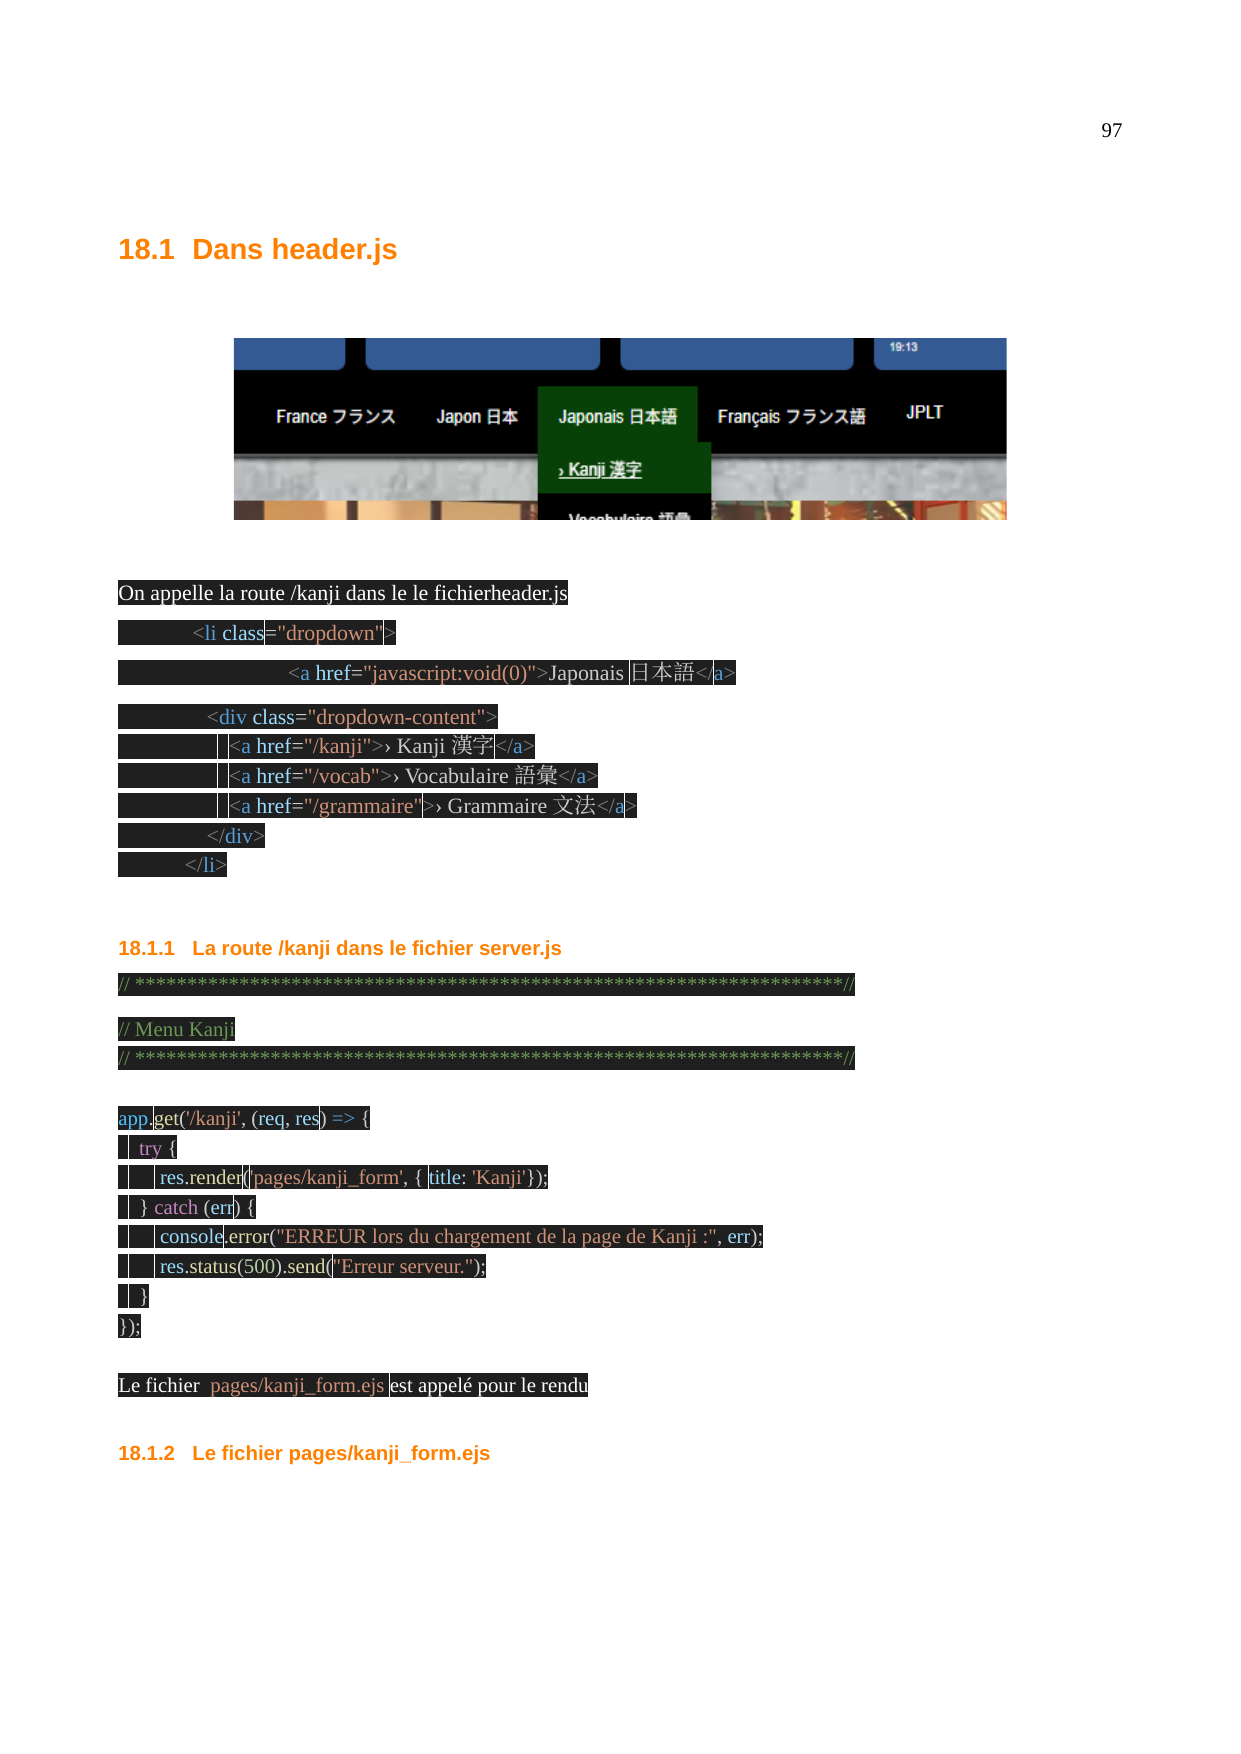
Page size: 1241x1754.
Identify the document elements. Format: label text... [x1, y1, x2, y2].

text <a href="javascript:void(0)">Japonais 日本語</a> [118, 659, 1122, 685]
text Le fichier pages/kanji_form.ejs est appelé pour le rendu [118, 1367, 1122, 1397]
subtitle Le fichier pages/kanji_form.ejs [118, 1441, 1122, 1465]
text console.error("ERREUR lors du chargement de la page de Kanji :", err); [118, 1219, 1122, 1248]
picture [233, 338, 1007, 520]
text res.render('pages/kanji_form', { title: 'Kanji'}); [118, 1159, 1122, 1189]
text On appelle la route /kanji dans le le fichierheader.js [118, 580, 1122, 605]
text // ********************************************************************// [118, 972, 1122, 996]
text // ********************************************************************// [118, 1041, 1122, 1070]
text <div class="dropdown-content"> [118, 699, 1122, 729]
subtitle La route /kanji dans le fichier server.js [118, 936, 1122, 960]
text </div> [118, 818, 1122, 848]
subtitle Dans header.js [118, 232, 1122, 266]
text <a href="/grammaire">› Grammaire 文法</a> [118, 788, 1122, 818]
text // Menu Kanji [118, 1011, 1122, 1041]
text </li> [118, 848, 1122, 877]
text } catch (err) { [118, 1189, 1122, 1219]
text try { [118, 1130, 1122, 1159]
text }); [118, 1308, 1122, 1338]
text } [118, 1278, 1122, 1308]
text app.get('/kanji', (req, res) => { [118, 1100, 1122, 1130]
text <a href="/vocab">› Vocabulaire 語彙</a> [118, 759, 1122, 788]
text <li class="dropdown"> [118, 620, 1122, 645]
text <a href="/kanji">› Kanji 漢字</a> [118, 729, 1122, 759]
text res.status(500).send("Erreur serveur."); [118, 1248, 1122, 1278]
